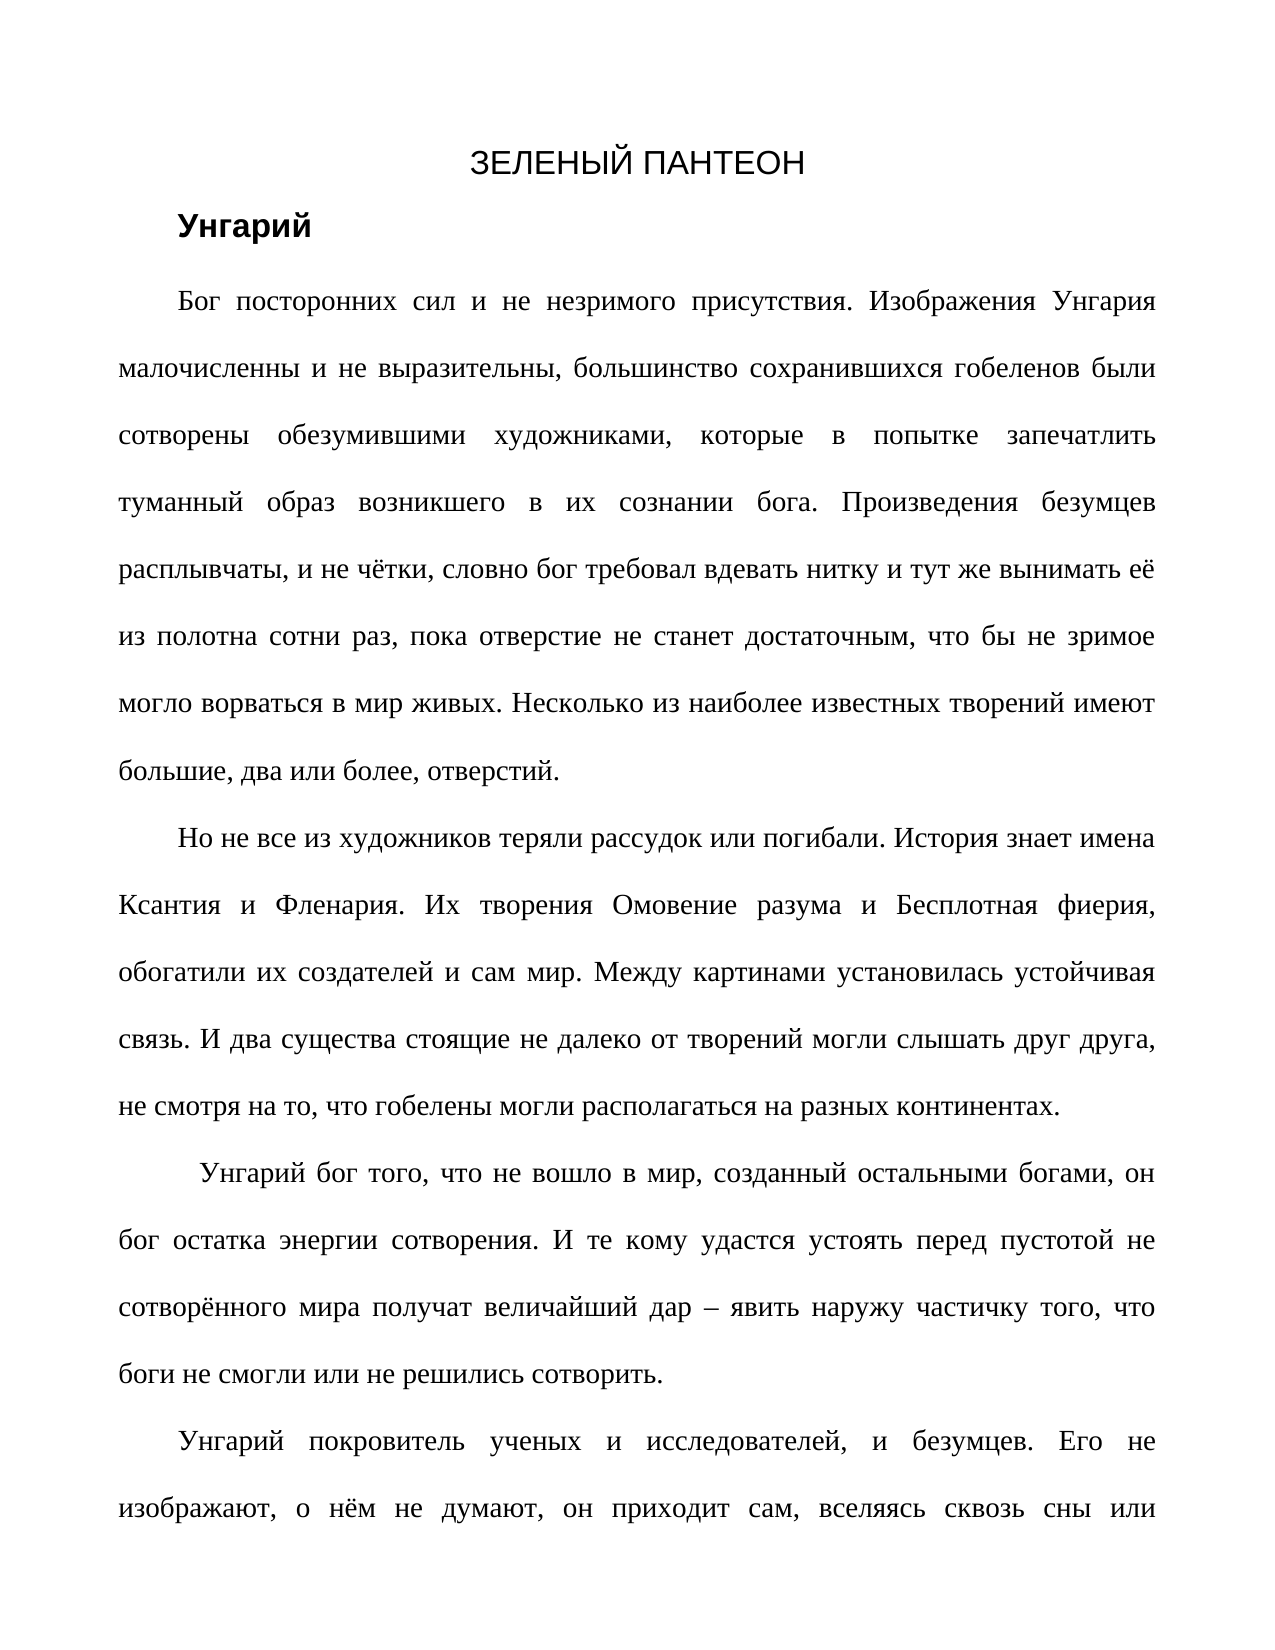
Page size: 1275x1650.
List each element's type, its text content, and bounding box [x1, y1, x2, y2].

text Унгарий [118, 206, 1157, 244]
text ЗЕЛЕНЫЙ ПАНТЕОН [118, 143, 1157, 181]
text Но не все из художников теряли рассудок или погибали. История знает имена Ксантия и Фленария. Их творения Омовение разума и Бесплотная фиерия, обогатили их создателей и сам мир. Между картинами установилась устойчивая связь. И два существа стоящие не далеко от творений могли слышать друг друга, не смотря на то, что гобелены могли располагаться на разных континентах. [118, 820, 1157, 1122]
text Унгарий бог того, что не вошло в мир, созданный остальными богами, он бог остатка энергии сотворения. И те кому удастся устоять перед пустотой не сотворённого мира получат величайший дар – явить наружу частичку того, что боги не смогли или не решились сотворить. [118, 1155, 1157, 1390]
text Унгарий покровитель ученых и исследователей, и безумцев. Его не изображают, о нём не думают, он приходит сам, вселяясь сквозь сны или [118, 1423, 1157, 1524]
text Бог посторонних сил и не незримого присутствия. Изображения Унгария малочисленны и не выразительны, большинство сохранившихся гобеленов были сотворены обезумившими художниками, которые в попытке запечатлить туманный образ возникшего в их сознании бога. Произведения безумцев расплывчаты, и не чётки, словно бог требовал вдевать нитку и тут же вынимать её из полотна сотни раз, пока отверстие не станет достаточным, что бы не зримое могло ворваться в мир живых. Несколько из наиболее известных творений имеют большие, два или более, отверстий. [118, 283, 1157, 786]
